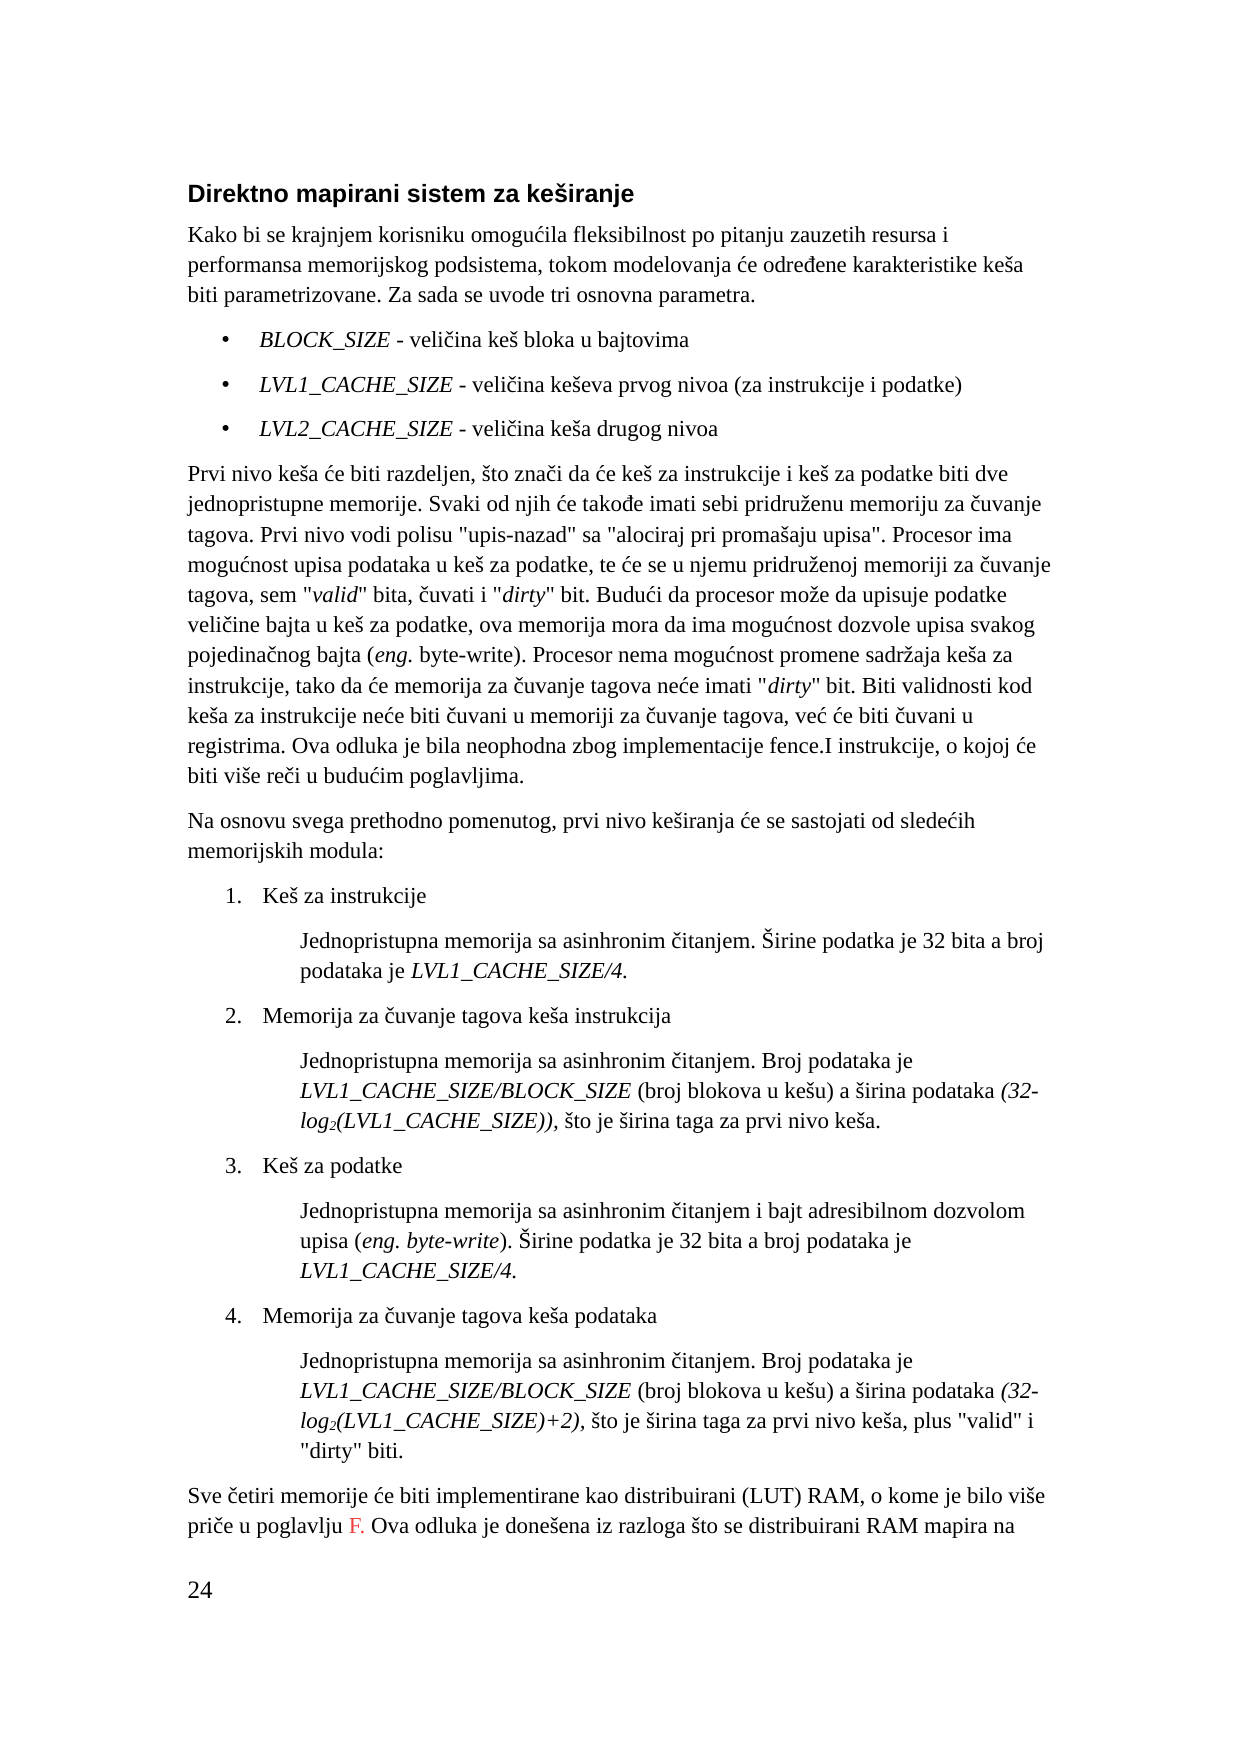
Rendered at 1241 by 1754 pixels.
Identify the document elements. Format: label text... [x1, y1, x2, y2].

list Jednopristupna memorija sa asinhronim čitanjem. Broj podataka je LVL1_CACHE_SIZE/BLOCK_SIZE (broj blokova u kešu) a širina podataka (32-log2(LVL1_CACHE_SIZE)+2), što je širina taga za prvi nivo keša, plus "valid" i "dirty" biti. [262, 1347, 1053, 1464]
list Keš za instrukcije [225, 882, 1053, 908]
text Kako bi se krajnjem korisniku omogućila fleksibilnost po pitanju zauzetih resursa i performansa memorijskog podsistema, tokom modelovanja će određene karakteristike keša biti parametrizovane. Za sada se uvode tri osnovna parametra. [187, 221, 1053, 307]
list Keš za podatke [225, 1152, 1053, 1178]
text Na osnovu svega prethodno pomenutog, prvi nivo keširanja će se sastojati od sledećih memorijskih modula: [187, 807, 1053, 864]
list LVL2_CACHE_SIZE - veličina keša drugog nivoa [222, 416, 1053, 442]
text Sve četiri memorije će biti implementirane kao distribuirani (LUT) RAM, o kome je bilo više priče u poglavlju F. Ova odluka je donešena iz razloga što se distribuirani RAM mapira na [187, 1482, 1053, 1539]
list Memorija za čuvanje tagova keša instrukcija [225, 1002, 1053, 1028]
list Jednopristupna memorija sa asinhronim čitanjem i bajt adresibilnom dozvolom upisa (eng. byte-write). Širine podatka je 32 bita a broj podataka je LVL1_CACHE_SIZE/4. [262, 1197, 1053, 1283]
list Jednopristupna memorija sa asinhronim čitanjem. Širine podatka je 32 bita a broj podataka je LVL1_CACHE_SIZE/4. [262, 927, 1053, 983]
list Memorija za čuvanje tagova keša podataka [225, 1302, 1053, 1328]
list BLOCK_SIZE - veličina keš bloka u bajtovima [222, 326, 1053, 352]
text Prvi nivo keša će biti razdeljen, što znači da će keš za instrukcije i keš za podatke biti dve jednopristupne memorije. Svaki od njih će takođe imati sebi pridruženu memoriju za čuvanje tagova. Prvi nivo vodi polisu "upis-nazad" sa "alociraj pri promašaju upisa". Procesor ima mogućnost upisa podataka u keš za podatke, te će se u njemu pridruženoj memoriji za čuvanje tagova, sem "valid" bita, čuvati i "dirty" bit. Budući da procesor može da upisuje podatke veličine bajta u keš za podatke, ova memorija mora da ima mogućnost dozvole upisa svakog pojedinačnog bajta (eng. byte-write). Procesor nema mogućnost promene sadržaja keša za instrukcije, tako da će memorija za čuvanje tagova neće imati "dirty" bit. Biti validnosti kod keša za instrukcije neće biti čuvani u memoriji za čuvanje tagova, već će biti čuvani u registrima. Ova odluka je bila neophodna zbog implementacije fence.I instrukcije, o kojoj će biti više reči u budućim poglavljima. [187, 460, 1053, 789]
list Jednopristupna memorija sa asinhronim čitanjem. Broj podataka je LVL1_CACHE_SIZE/BLOCK_SIZE (broj blokova u kešu) a širina podataka (32-log2(LVL1_CACHE_SIZE)), što je širina taga za prvi nivo keša. [262, 1047, 1053, 1133]
subtitle Direktno mapirani sistem za keširanje [187, 179, 1053, 208]
list LVL1_CACHE_SIZE - veličina keševa prvog nivoa (za instrukcije i podatke) [222, 371, 1053, 397]
